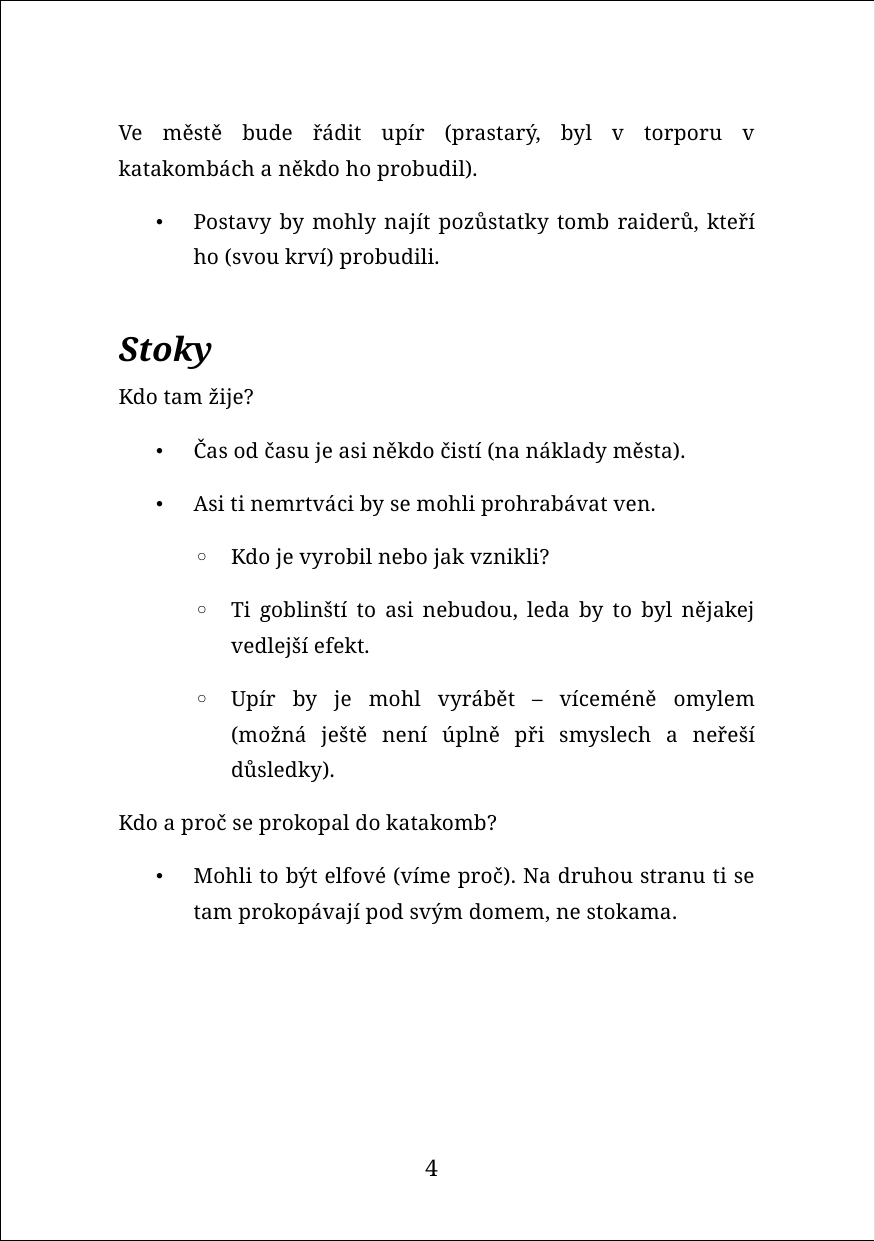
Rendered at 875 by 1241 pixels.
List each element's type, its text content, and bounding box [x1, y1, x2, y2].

text Kdo tam žije? [118, 382, 756, 411]
text Ve městě bude řádit upír (prastarý, byl v torporu v katakombách a někdo ho probudil). [118, 118, 756, 182]
list Upír by je mohl vyrábět – víceméně omylem (možná ještě není úplně při smyslech a neřeší důsledky). [193, 684, 756, 784]
list Asi ti nemrtváci by se mohli prohrabávat ven. [156, 489, 756, 517]
list Ti goblinští to asi nebudou, leda by to byl nějakej vedlejší efekt. [193, 595, 756, 659]
subtitle Stoky [118, 325, 756, 371]
list Kdo je vyrobil nebo jak vznikli? [193, 542, 756, 571]
list Postavy by mohly najít pozůstatky tomb raiderů, kteří ho (svou krví) probudili. [156, 207, 756, 271]
list Čas od času je asi někdo čistí (na náklady města). [156, 436, 756, 464]
text Kdo a proč se prokopal do katakomb? [118, 808, 756, 837]
list Mohli to být elfové (víme proč). Na druhou stranu ti se tam prokopávají pod svým domem, ne stokama. [156, 862, 756, 926]
